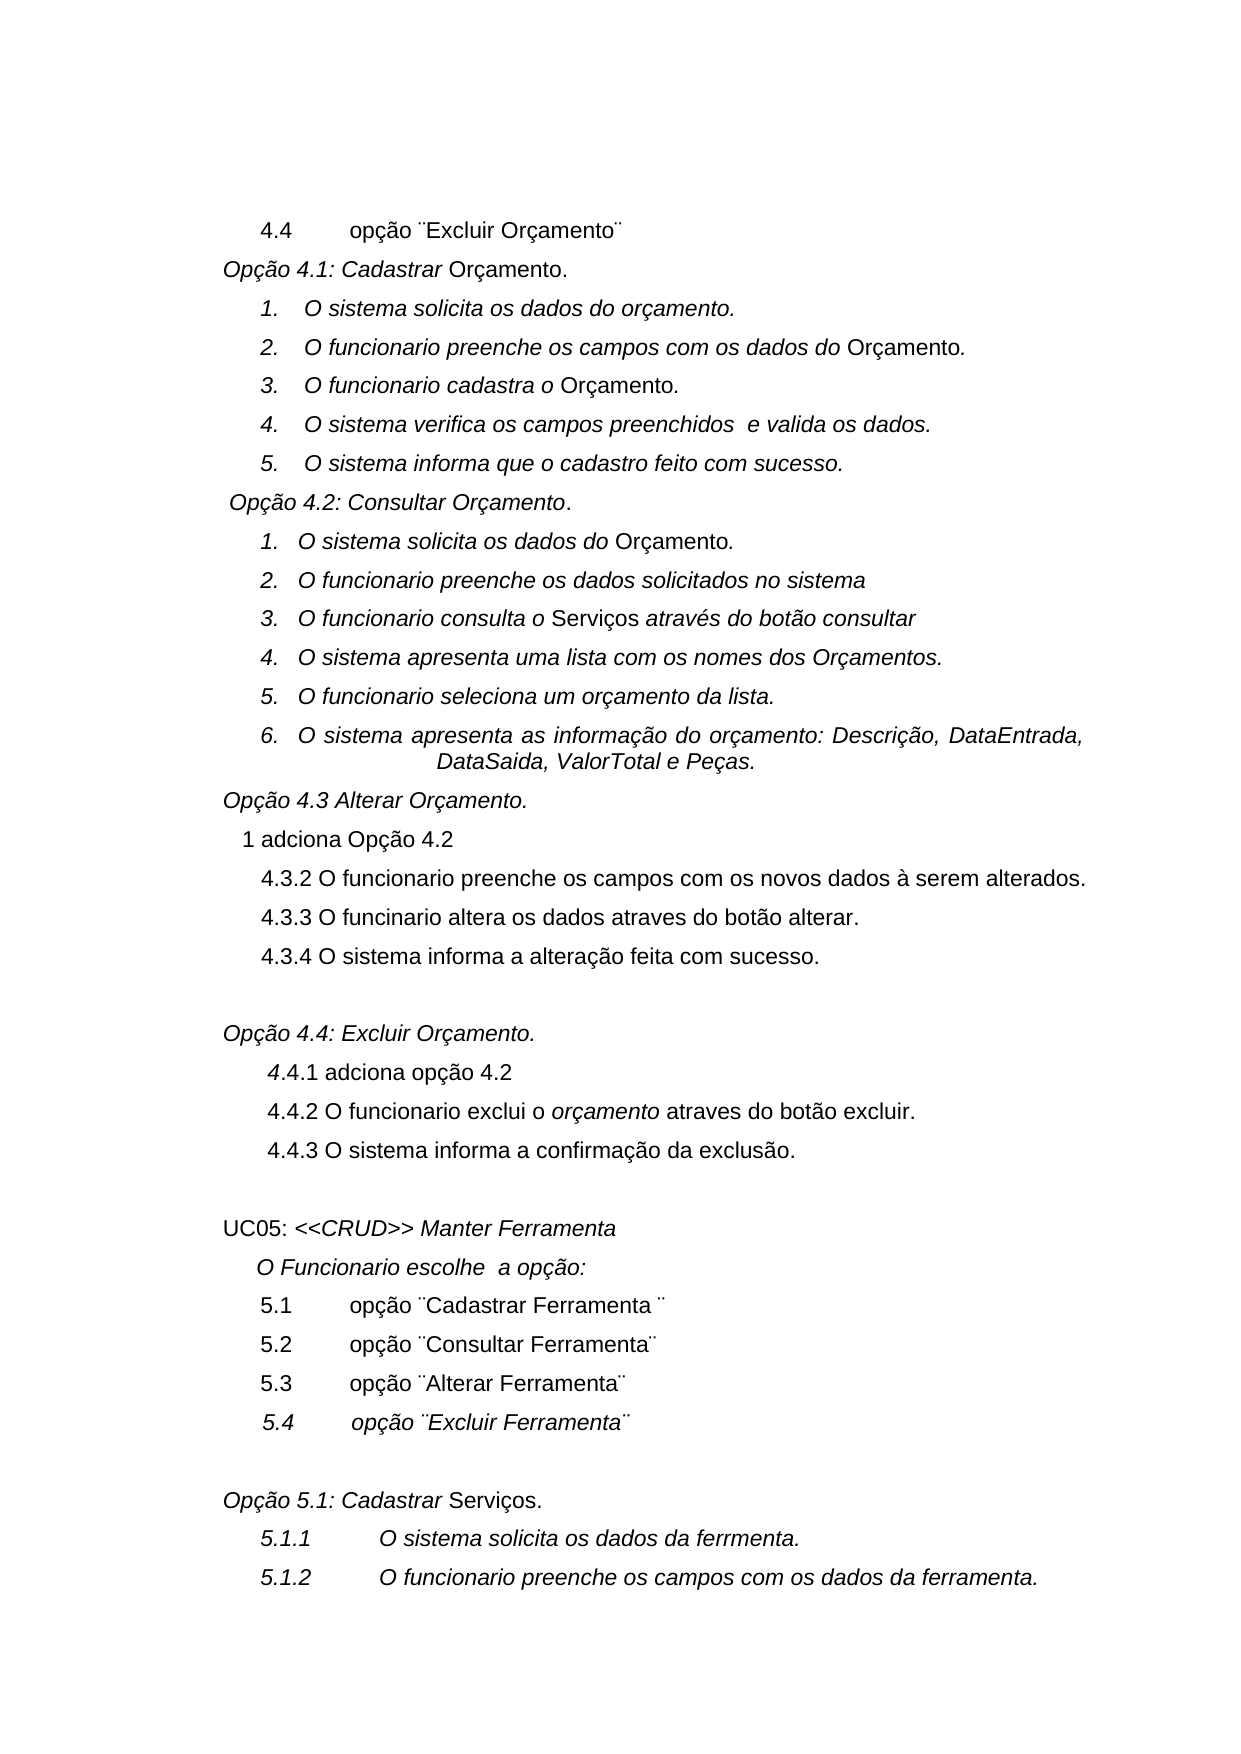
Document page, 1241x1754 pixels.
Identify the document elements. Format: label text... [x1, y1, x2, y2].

list O sistema solicita os dados do orçamento. [260, 294, 1092, 321]
list Opção 5.1: Cadastrar Serviços. [185, 1487, 1092, 1513]
list 1 adciona Opção 4.2 [185, 826, 1092, 852]
text 5.4 opção ¨Excluir Ferramenta¨ [148, 1409, 1092, 1435]
list Opção 4.4: Excluir Orçamento. [185, 1020, 1092, 1047]
list O funcionario preenche os campos com os dados do Orçamento. [260, 333, 1092, 360]
list 4.3.3 O funcinario altera os dados atraves do botão alterar. [185, 904, 1092, 930]
list 4.3.2 O funcionario preenche os campos com os novos dados à serem alterados. [185, 865, 1092, 891]
list 4.4.1 adciona opção 4.2 [185, 1059, 1092, 1086]
text O Funcionario escolhe a opção: [148, 1253, 1092, 1280]
list O sistema apresenta uma lista com os nomes dos Orçamentos. [260, 644, 1092, 671]
list O sistema apresenta as informação do orçamento: Descrição, DataEntrada, DataSaida, ValorTotal e Peças. [260, 722, 1092, 775]
list 5.3 opção ¨Alterar Ferramenta¨ [223, 1370, 1092, 1396]
list Opção 4.3 Alterar Orçamento. [185, 787, 1092, 813]
list 5.2 opção ¨Consultar Ferramenta¨ [223, 1331, 1092, 1357]
list O funcionario seleciona um orçamento da lista. [260, 683, 1092, 709]
list O funcionario consulta o Serviços através do botão consultar [260, 605, 1092, 632]
list 4.4.2 O funcionario exclui o orçamento atraves do botão excluir. [185, 1098, 1092, 1124]
list O funcionario preenche os dados solicitados no sistema [260, 567, 1092, 593]
list O sistema informa que o cadastro feito com sucesso. [260, 450, 1092, 476]
list O sistema verifica os campos preenchidos e valida os dados. [260, 411, 1092, 437]
list 5.1 opção ¨Cadastrar Ferramenta ¨ [223, 1292, 1092, 1319]
list Opção 4.1: Cadastrar Orçamento. [185, 256, 1092, 282]
text UC05: <<CRUD>> Manter Ferramenta [148, 1214, 1092, 1241]
list 4.3.4 O sistema informa a alteração feita com sucesso. [185, 943, 1092, 969]
list Opção 4.2: Consultar Orçamento. [185, 489, 1092, 515]
list O sistema solicita os dados da ferrmenta. [260, 1525, 1092, 1552]
list 4.4.3 O sistema informa a confirmação da exclusão. [185, 1137, 1092, 1163]
list O sistema solicita os dados do Orçamento. [260, 528, 1092, 554]
list 4.4 opção ¨Excluir Orçamento¨ [223, 217, 1092, 243]
list O funcionario cadastra o Orçamento. [260, 372, 1092, 399]
list O funcionario preenche os campos com os dados da ferramenta. [260, 1564, 1092, 1591]
